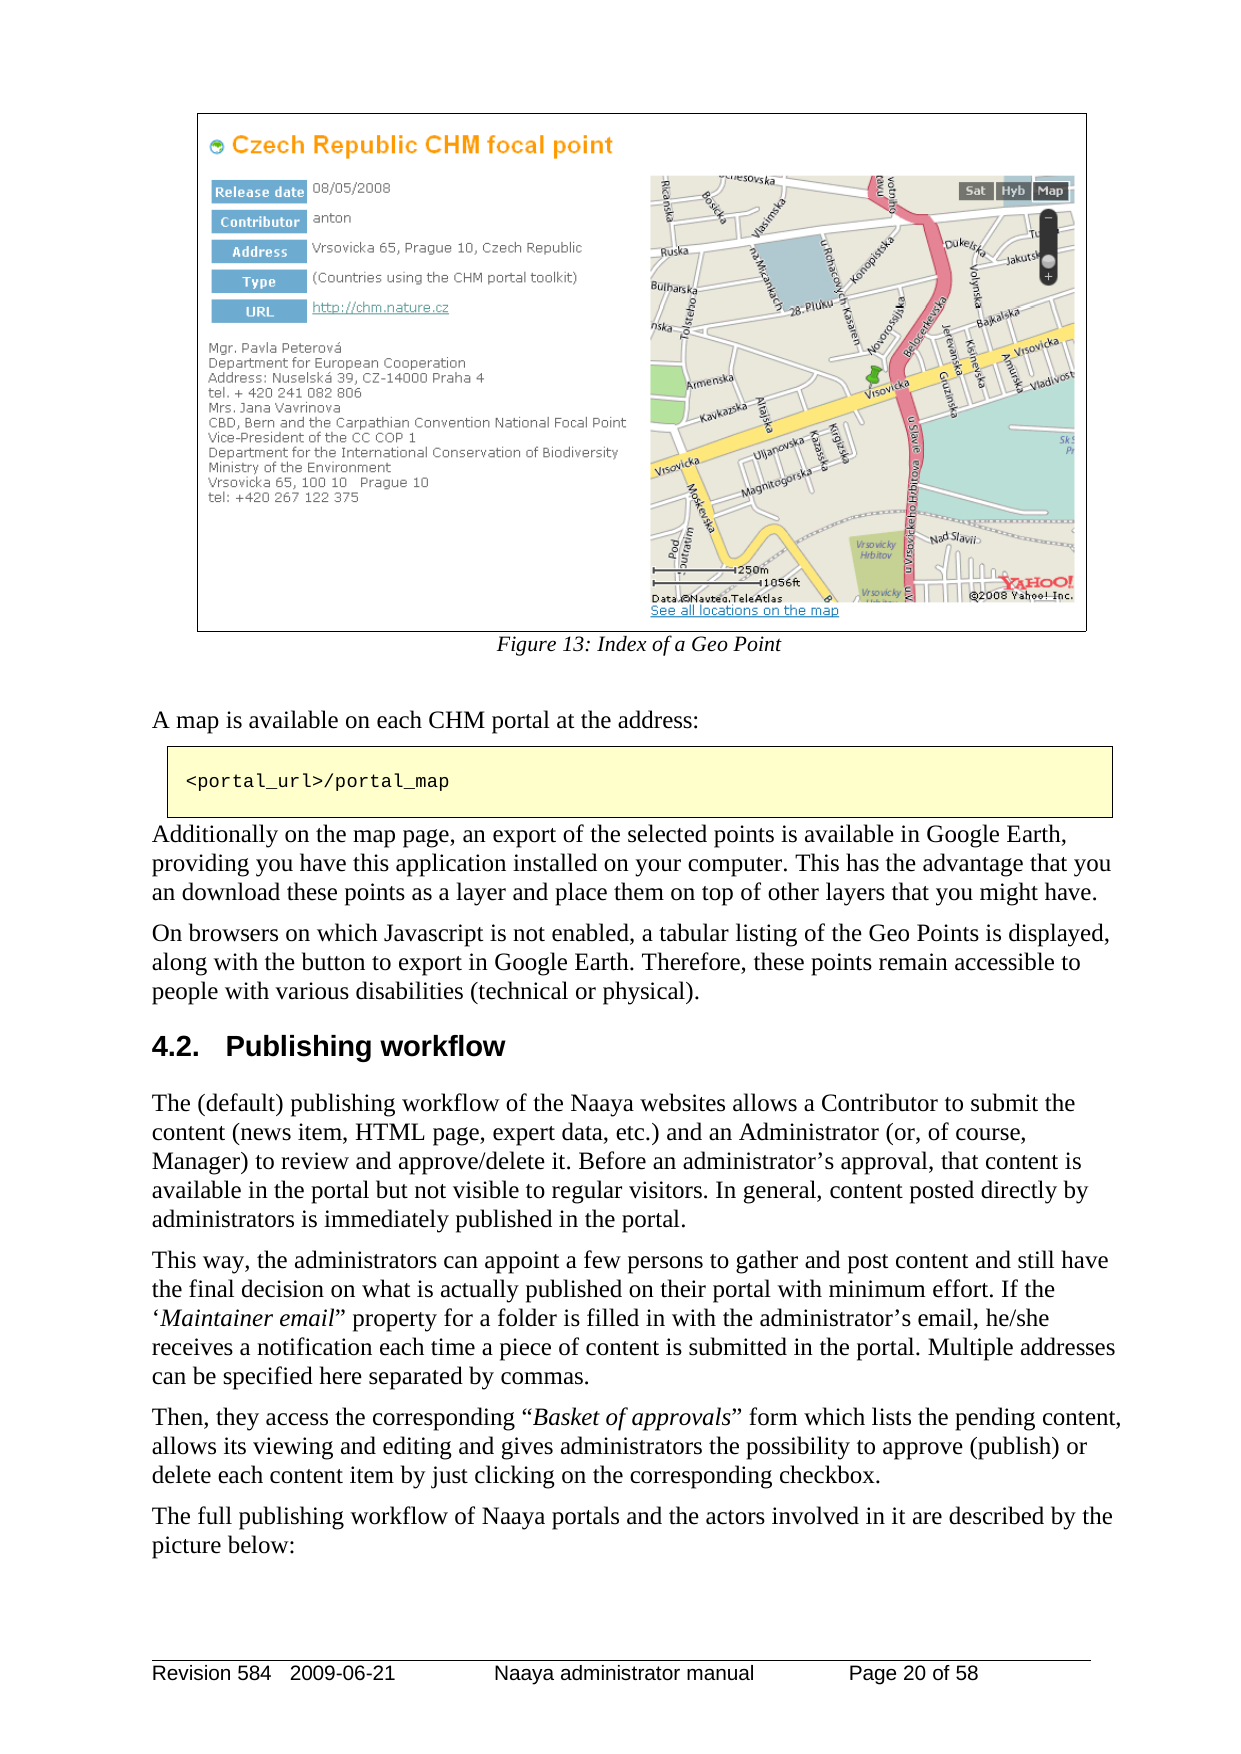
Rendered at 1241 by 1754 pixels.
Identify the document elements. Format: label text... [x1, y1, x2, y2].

text Figure 13: Index of a Geo Point [152, 628, 1128, 656]
text The full publishing workflow of Naaya portals and the actors involved in it are described by the picture below: [152, 1501, 1128, 1559]
text The (default) publishing workflow of the Naaya websites allows a Contributor to submit the content (news item, HTML page, expert data, etc.) and an Administrator (or, of course, Manager) to review and approve/delete it. Before an administrator’s approval, that content is available in the portal but not visible to regular visitors. In general, content posted directly by administrators is immediately published in the portal. [152, 1088, 1128, 1233]
text On browsers on which Javascript is not enabled, a tabular listing of the Geo Points is displayed, along with the button to export in Google Earth. Therefore, these points remain accessible to people with various disabilities (technical or physical). [152, 917, 1128, 1004]
text This way, the administrators can appoint a few persons to gather and post content and still have the final decision on what is actually published on their portal with minimum effort. If the ‘Maintainer email” property for a folder is filled in with the administrator’s email, he/she receives a notification each time a piece of content is submitted in the portal. Multiple addresses can be specified here separated by commas. [152, 1245, 1128, 1390]
text Additionally on the map page, an export of the selected points is available in Google Earth, providing you have this application installed on your computer. This has the advantage that you an download these points as a layer and place them on top of other layers that you might have. [152, 818, 1128, 906]
text A map is available on each CHM portal at the address: [152, 705, 1128, 734]
text Then, they access the corresponding “Basket of approvals” form which lists the pending content, allows its viewing and editing and gives administrators the possibility to approve (publish) or delete each content item by just clicking on the corresponding checkbox. [152, 1402, 1128, 1489]
picture [200, 116, 1083, 628]
subtitle Publishing workflow [152, 1029, 1128, 1063]
list <portal_url>/portal_map [168, 767, 1112, 789]
